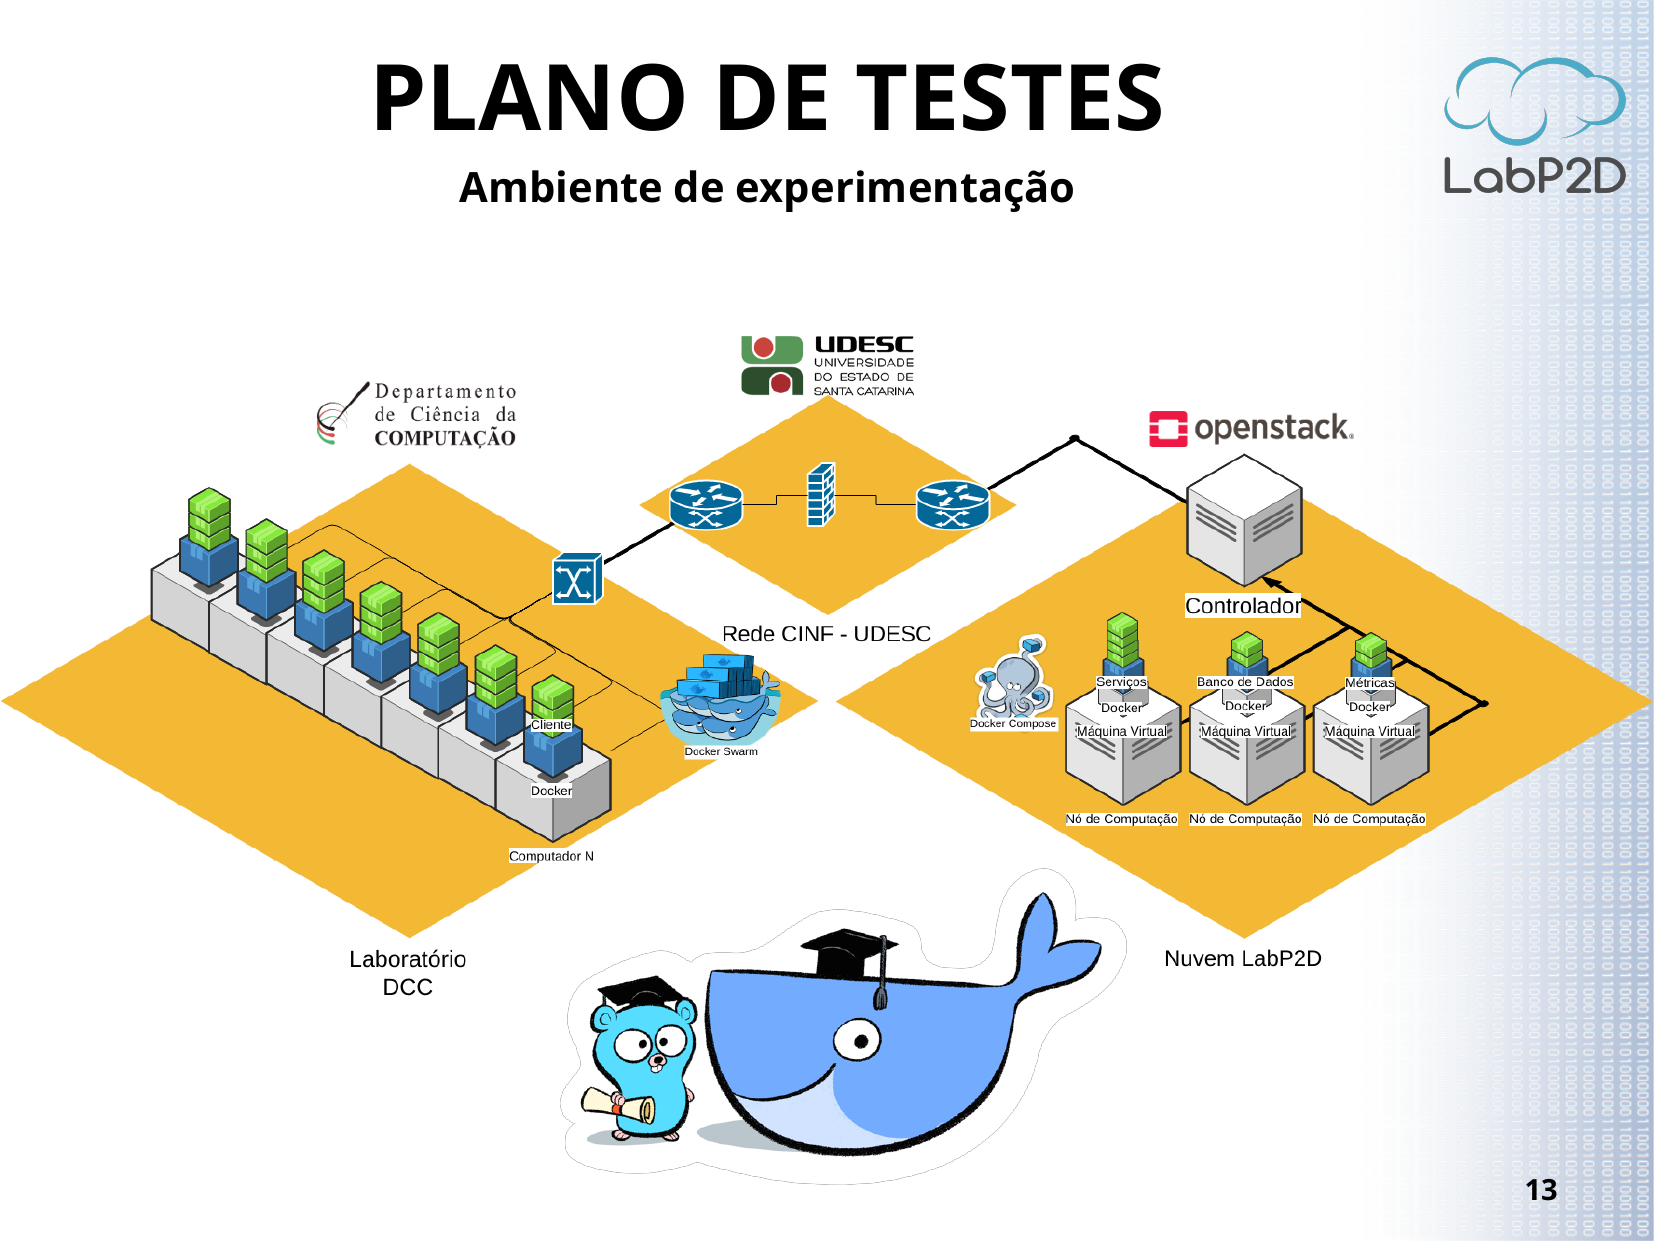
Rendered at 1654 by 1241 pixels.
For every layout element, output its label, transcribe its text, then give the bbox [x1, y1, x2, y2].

picture [0, 1, 1654, 1240]
title PLANO DE TESTES Ambiente de experimentação [82, 19, 1453, 227]
